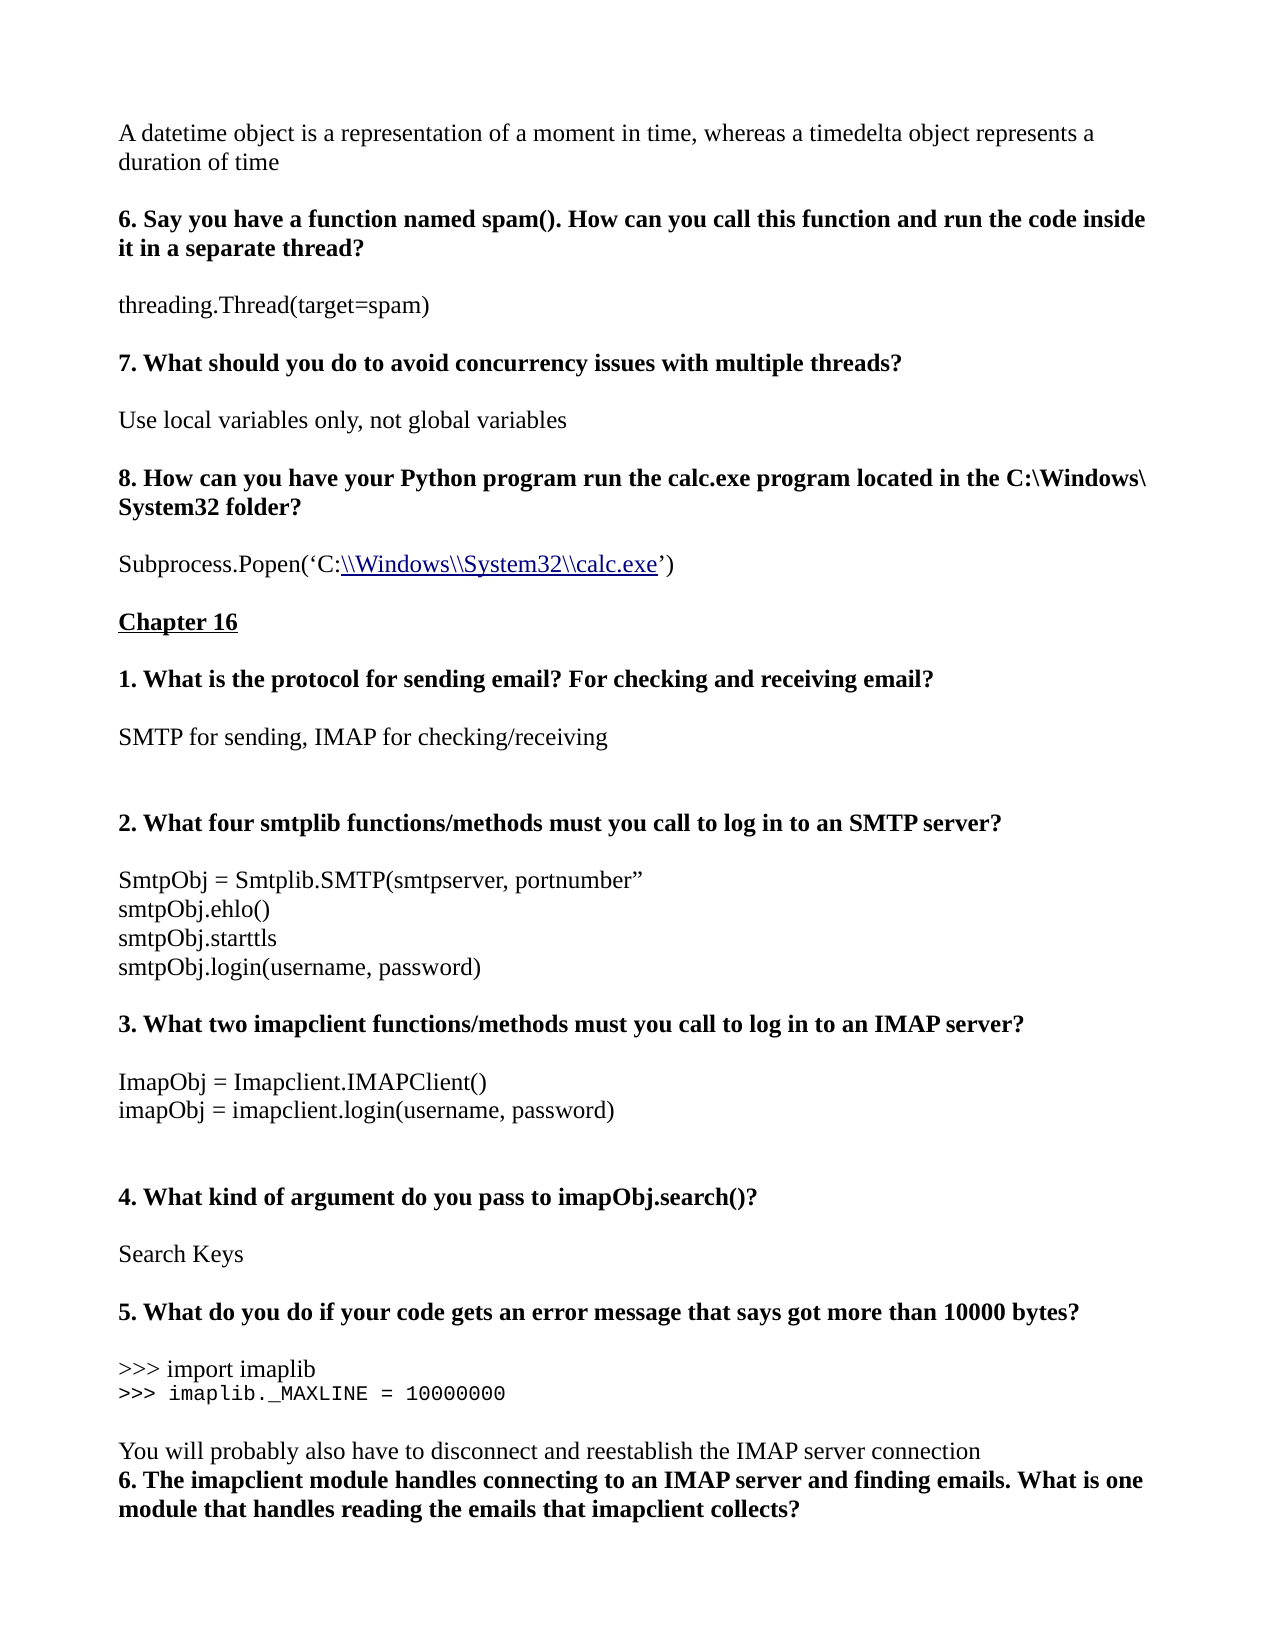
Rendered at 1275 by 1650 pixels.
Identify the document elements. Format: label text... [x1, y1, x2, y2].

text 6. The imapclient module handles connecting to an IMAP server and finding emails. What is one module that handles reading the emails that imapclient collects? [118, 1465, 1157, 1522]
text SMTP for sending, IMAP for checking/receiving [118, 722, 1157, 751]
text 3. What two imapclient functions/methods must you call to log in to an IMAP server? [118, 1009, 1157, 1038]
text 8. How can you have your Python program run the calc.exe program located in the C:\Windows\System32 folder? [118, 463, 1157, 521]
text >>> imaplib._MAXLINE = 10000000 [118, 1383, 1157, 1407]
text Subprocess.Popen(‘C:\\Windows\\System32\\calc.exe’) [118, 549, 1157, 578]
text smtpObj.starttls [118, 923, 1157, 952]
text SmtpObj = Smtplib.SMTP(smtpserver, portnumber” [118, 866, 1157, 894]
text Chapter 16 [118, 607, 1157, 636]
text ImapObj = Imapclient.IMAPClient() [118, 1067, 1157, 1096]
text 7. What should you do to avoid concurrency issues with multiple threads? [118, 348, 1157, 377]
text 4. What kind of argument do you pass to imapObj.search()? [118, 1182, 1157, 1211]
text 2. What four smtplib functions/methods must you call to log in to an SMTP server? [118, 808, 1157, 837]
text smtpObj.ehlo() [118, 894, 1157, 923]
text 6. Say you have a function named spam(). How can you call this function and run the code inside it in a separate thread? [118, 204, 1157, 262]
text 1. What is the protocol for sending email? For checking and receiving email? [118, 664, 1157, 693]
text A datetime object is a representation of a moment in time, whereas a timedelta object represents a duration of time [118, 118, 1157, 176]
text smtpObj.login(username, password) [118, 952, 1157, 981]
text Search Keys [118, 1239, 1157, 1268]
text 5. What do you do if your code gets an error message that says got more than 10000 bytes? [118, 1297, 1157, 1326]
text You will probably also have to disconnect and reestablish the IMAP server connection [118, 1436, 1157, 1465]
text threading.Thread(target=spam) [118, 291, 1157, 319]
text Use local variables only, not global variables [118, 406, 1157, 434]
text >>> import imaplib [118, 1354, 1157, 1383]
text imapObj = imapclient.login(username, password) [118, 1096, 1157, 1124]
